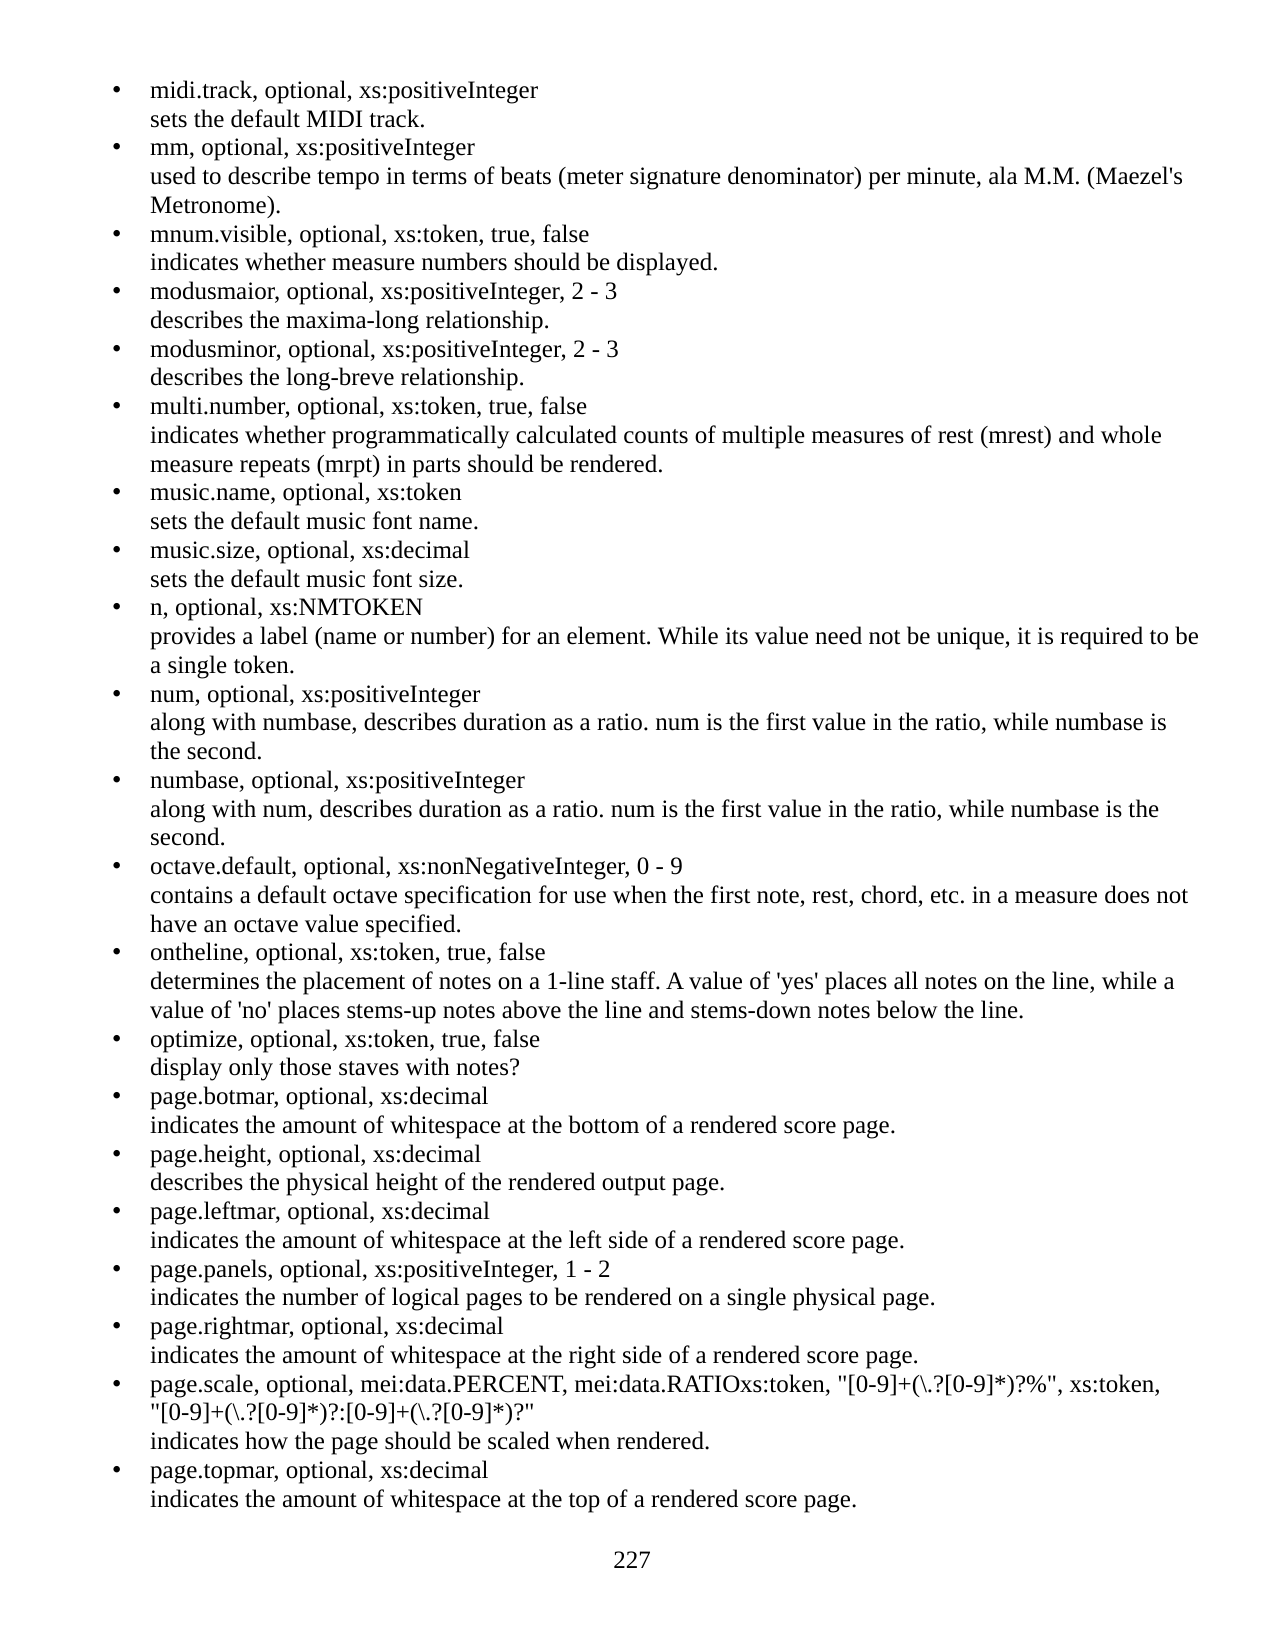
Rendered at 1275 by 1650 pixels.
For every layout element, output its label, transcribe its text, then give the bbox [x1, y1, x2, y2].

list num, optional, xs:positiveInteger along with numbase, describes duration as a ratio. num is the first value in the ratio, while numbase is the second. [112, 679, 1200, 765]
list page.scale, optional, mei:data.PERCENT, mei:data.RATIOxs:token, "[0-9]+(\.?[0-9]*)?%", xs:token, "[0-9]+(\.?[0-9]*)?:[0-9]+(\.?[0-9]*)?" indicates how the page should be scaled when rendered. [112, 1369, 1200, 1455]
list page.botmar, optional, xs:decimal indicates the amount of whitespace at the bottom of a rendered score page. [112, 1081, 1200, 1139]
list midi.track, optional, xs:positiveInteger sets the default MIDI track. [112, 75, 1200, 132]
list music.size, optional, xs:decimal sets the default music font size. [112, 535, 1200, 592]
list page.topmar, optional, xs:decimal indicates the amount of whitespace at the top of a rendered score page. [112, 1455, 1200, 1512]
list ontheline, optional, xs:token, true, false determines the placement of notes on a 1-line staff. A value of 'yes' places all notes on the line, while a value of 'no' places stems-up notes above the line and stems-down notes below the line. [112, 937, 1200, 1024]
list page.panels, optional, xs:positiveInteger, 1 - 2 indicates the number of logical pages to be rendered on a single physical page. [112, 1254, 1200, 1311]
list octave.default, optional, xs:nonNegativeInteger, 0 - 9 contains a default octave specification for use when the first note, rest, chord, etc. in a measure does not have an octave value specified. [112, 851, 1200, 937]
list n, optional, xs:NMTOKEN provides a label (name or number) for an element. While its value need not be unique, it is required to be a single token. [112, 592, 1200, 679]
list mnum.visible, optional, xs:token, true, false indicates whether measure numbers should be displayed. [112, 219, 1200, 276]
list optimize, optional, xs:token, true, false display only those staves with notes? [112, 1024, 1200, 1081]
list page.rightmar, optional, xs:decimal indicates the amount of whitespace at the right side of a rendered score page. [112, 1311, 1200, 1369]
list numbase, optional, xs:positiveInteger along with num, describes duration as a ratio. num is the first value in the ratio, while numbase is the second. [112, 765, 1200, 851]
list page.leftmar, optional, xs:decimal indicates the amount of whitespace at the left side of a rendered score page. [112, 1196, 1200, 1254]
list multi.number, optional, xs:token, true, false indicates whether programmatically calculated counts of multiple measures of rest (mrest) and whole measure repeats (mrpt) in parts should be rendered. [112, 391, 1200, 477]
list page.height, optional, xs:decimal describes the physical height of the rendered output page. [112, 1139, 1200, 1196]
list music.name, optional, xs:token sets the default music font name. [112, 477, 1200, 535]
list modusmaior, optional, xs:positiveInteger, 2 - 3 describes the maxima-long relationship. [112, 276, 1200, 334]
list modusminor, optional, xs:positiveInteger, 2 - 3 describes the long-breve relationship. [112, 334, 1200, 391]
list mm, optional, xs:positiveInteger used to describe tempo in terms of beats (meter signature denominator) per minute, ala M.M. (Maezel's Metronome). [112, 132, 1200, 219]
